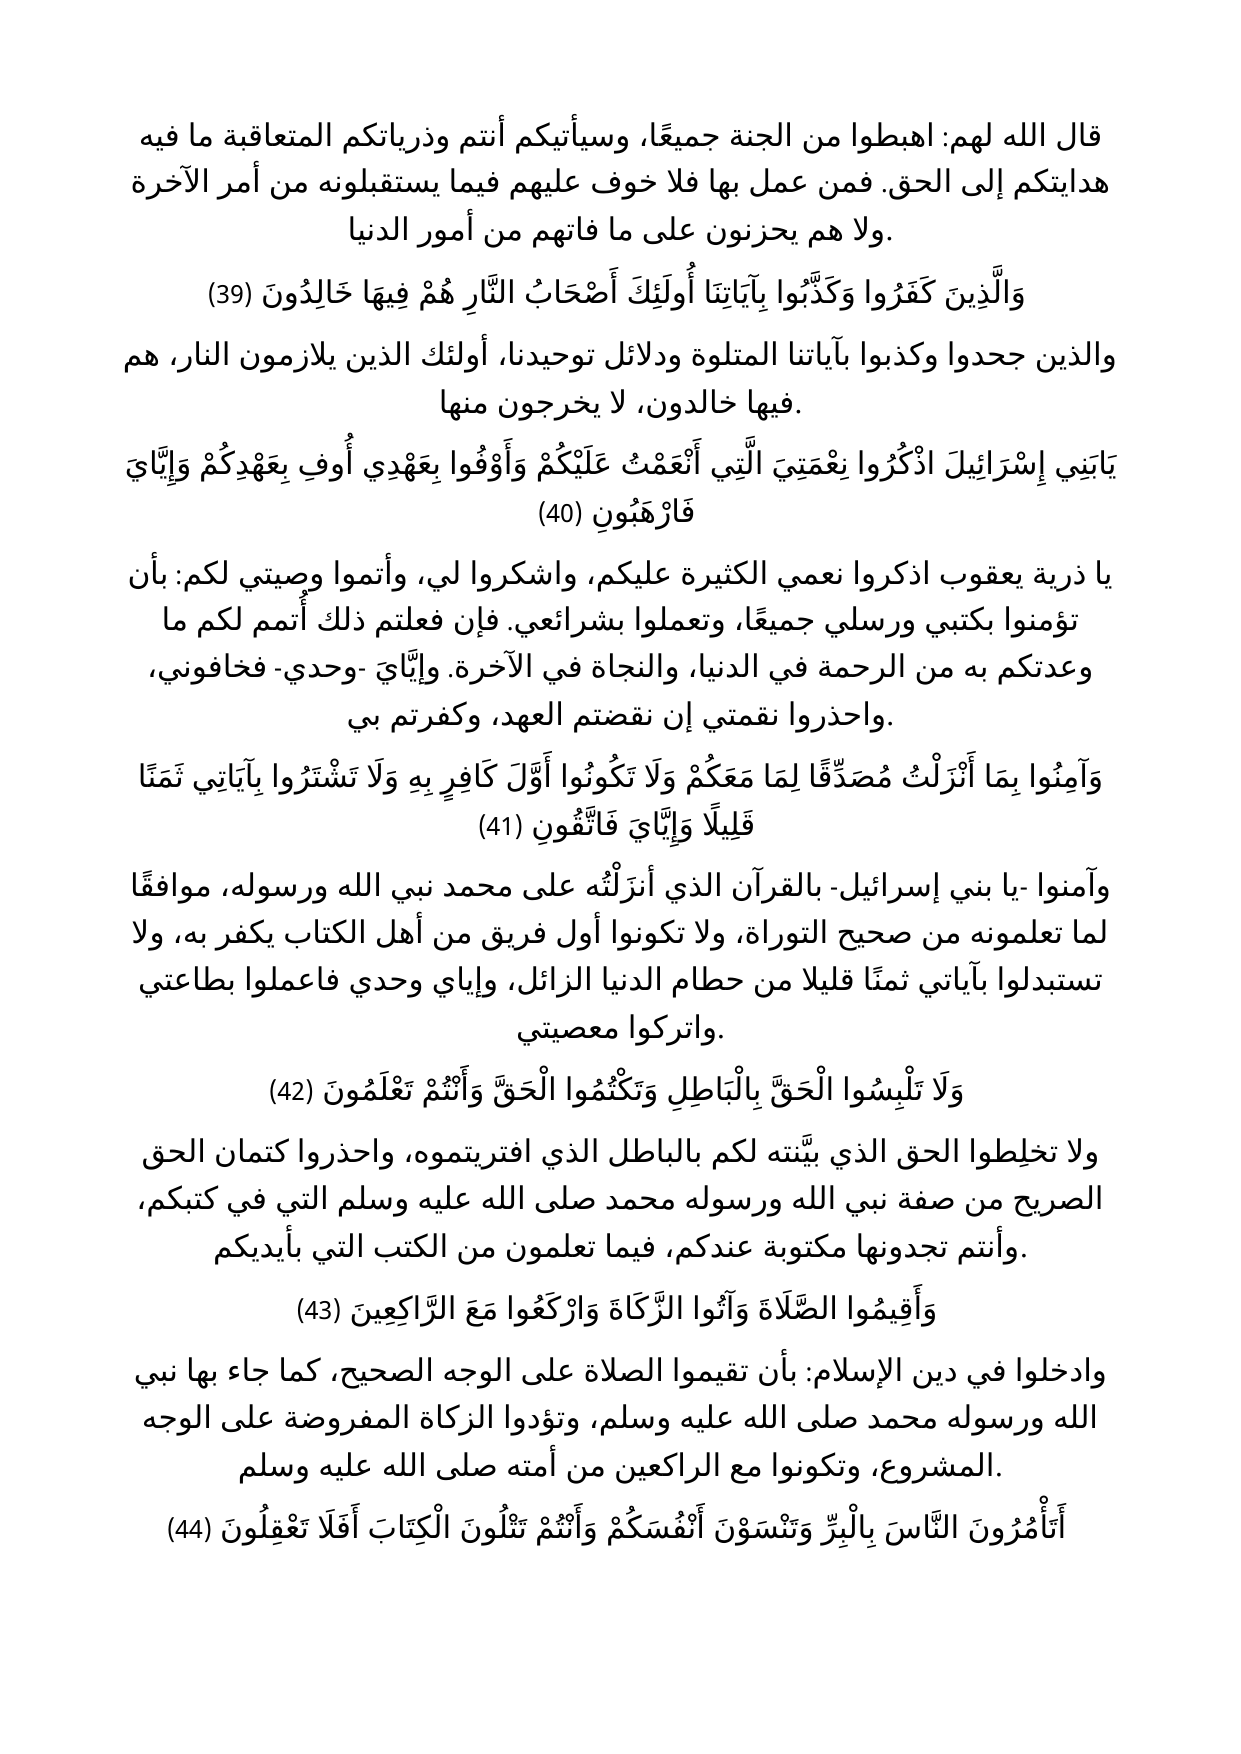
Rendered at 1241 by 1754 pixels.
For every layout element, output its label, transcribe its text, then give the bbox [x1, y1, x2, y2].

text والذين جحدوا وكذبوا بآياتنا المتلوة ودلائل توحيدنا، أولئك الذين يلازمون النار، هم فيها خالدون، لا يخرجون منها. [118, 337, 1122, 426]
text قال الله لهم: اهبطوا من الجنة جميعًا، وسيأتيكم أنتم وذرياتكم المتعاقبة ما فيه هدايتكم إلى الحق. فمن عمل بها فلا خوف عليهم فيما يستقبلونه من أمر الآخرة ولا هم يحزنون على ما فاتهم من أمور الدنيا. [118, 118, 1122, 253]
text وَالَّذِينَ كَفَرُوا وَكَذَّبُوا بِآيَاتِنَا أُولَئِكَ أَصْحَابُ النَّارِ هُمْ فِيهَا خَالِدُونَ (39) [118, 274, 1122, 316]
text أَتَأْمُرُونَ النَّاسَ بِالْبِرِّ وَتَنْسَوْنَ أَنْفُسَكُمْ وَأَنْتُمْ تَتْلُونَ الْكِتَابَ أَفَلَا تَعْقِلُونَ (44) [118, 1509, 1122, 1551]
text وآمنوا -يا بني إسرائيل- بالقرآن الذي أنزَلْتُه على محمد نبي الله ورسوله، موافقًا لما تعلمونه من صحيح التوراة، ولا تكونوا أول فريق من أهل الكتاب يكفر به، ولا تستبدلوا بآياتي ثمنًا قليلا من حطام الدنيا الزائل، وإياي وحدي فاعملوا بطاعتي واتركوا معصيتي. [118, 868, 1122, 1051]
text وَلَا تَلْبِسُوا الْحَقَّ بِالْبَاطِلِ وَتَكْتُمُوا الْحَقَّ وَأَنْتُمْ تَعْلَمُونَ (42) [118, 1072, 1122, 1113]
text وَأَقِيمُوا الصَّلَاةَ وَآتُوا الزَّكَاةَ وَارْكَعُوا مَعَ الرَّاكِعِينَ (43) [118, 1291, 1122, 1332]
text يَابَنِي إِسْرَائِيلَ اذْكُرُوا نِعْمَتِيَ الَّتِي أَنْعَمْتُ عَلَيْكُمْ وَأَوْفُوا بِعَهْدِي أُوفِ بِعَهْدِكُمْ وَإِيَّايَ فَارْهَبُونِ (40) [118, 447, 1122, 535]
text ولا تخلِطوا الحق الذي بيَّنته لكم بالباطل الذي افتريتموه، واحذروا كتمان الحق الصريح من صفة نبي الله ورسوله محمد صلى الله عليه وسلم التي في كتبكم، وأنتم تجدونها مكتوبة عندكم، فيما تعلمون من الكتب التي بأيديكم. [118, 1134, 1122, 1270]
text يا ذرية يعقوب اذكروا نعمي الكثيرة عليكم، واشكروا لي، وأتموا وصيتي لكم: بأن تؤمنوا بكتبي ورسلي جميعًا، وتعملوا بشرائعي. فإن فعلتم ذلك أُتمم لكم ما وعدتكم به من الرحمة في الدنيا، والنجاة في الآخرة. وإيَّايَ -وحدي- فخافوني، واحذروا نقمتي إن نقضتم العهد، وكفرتم بي. [118, 556, 1122, 738]
text وادخلوا في دين الإسلام: بأن تقيموا الصلاة على الوجه الصحيح، كما جاء بها نبي الله ورسوله محمد صلى الله عليه وسلم، وتؤدوا الزكاة المفروضة على الوجه المشروع، وتكونوا مع الراكعين من أمته صلى الله عليه وسلم. [118, 1353, 1122, 1489]
text وَآمِنُوا بِمَا أَنْزَلْتُ مُصَدِّقًا لِمَا مَعَكُمْ وَلَا تَكُونُوا أَوَّلَ كَافِرٍ بِهِ وَلَا تَشْتَرُوا بِآيَاتِي ثَمَنًا قَلِيلًا وَإِيَّايَ فَاتَّقُونِ (41) [118, 759, 1122, 848]
